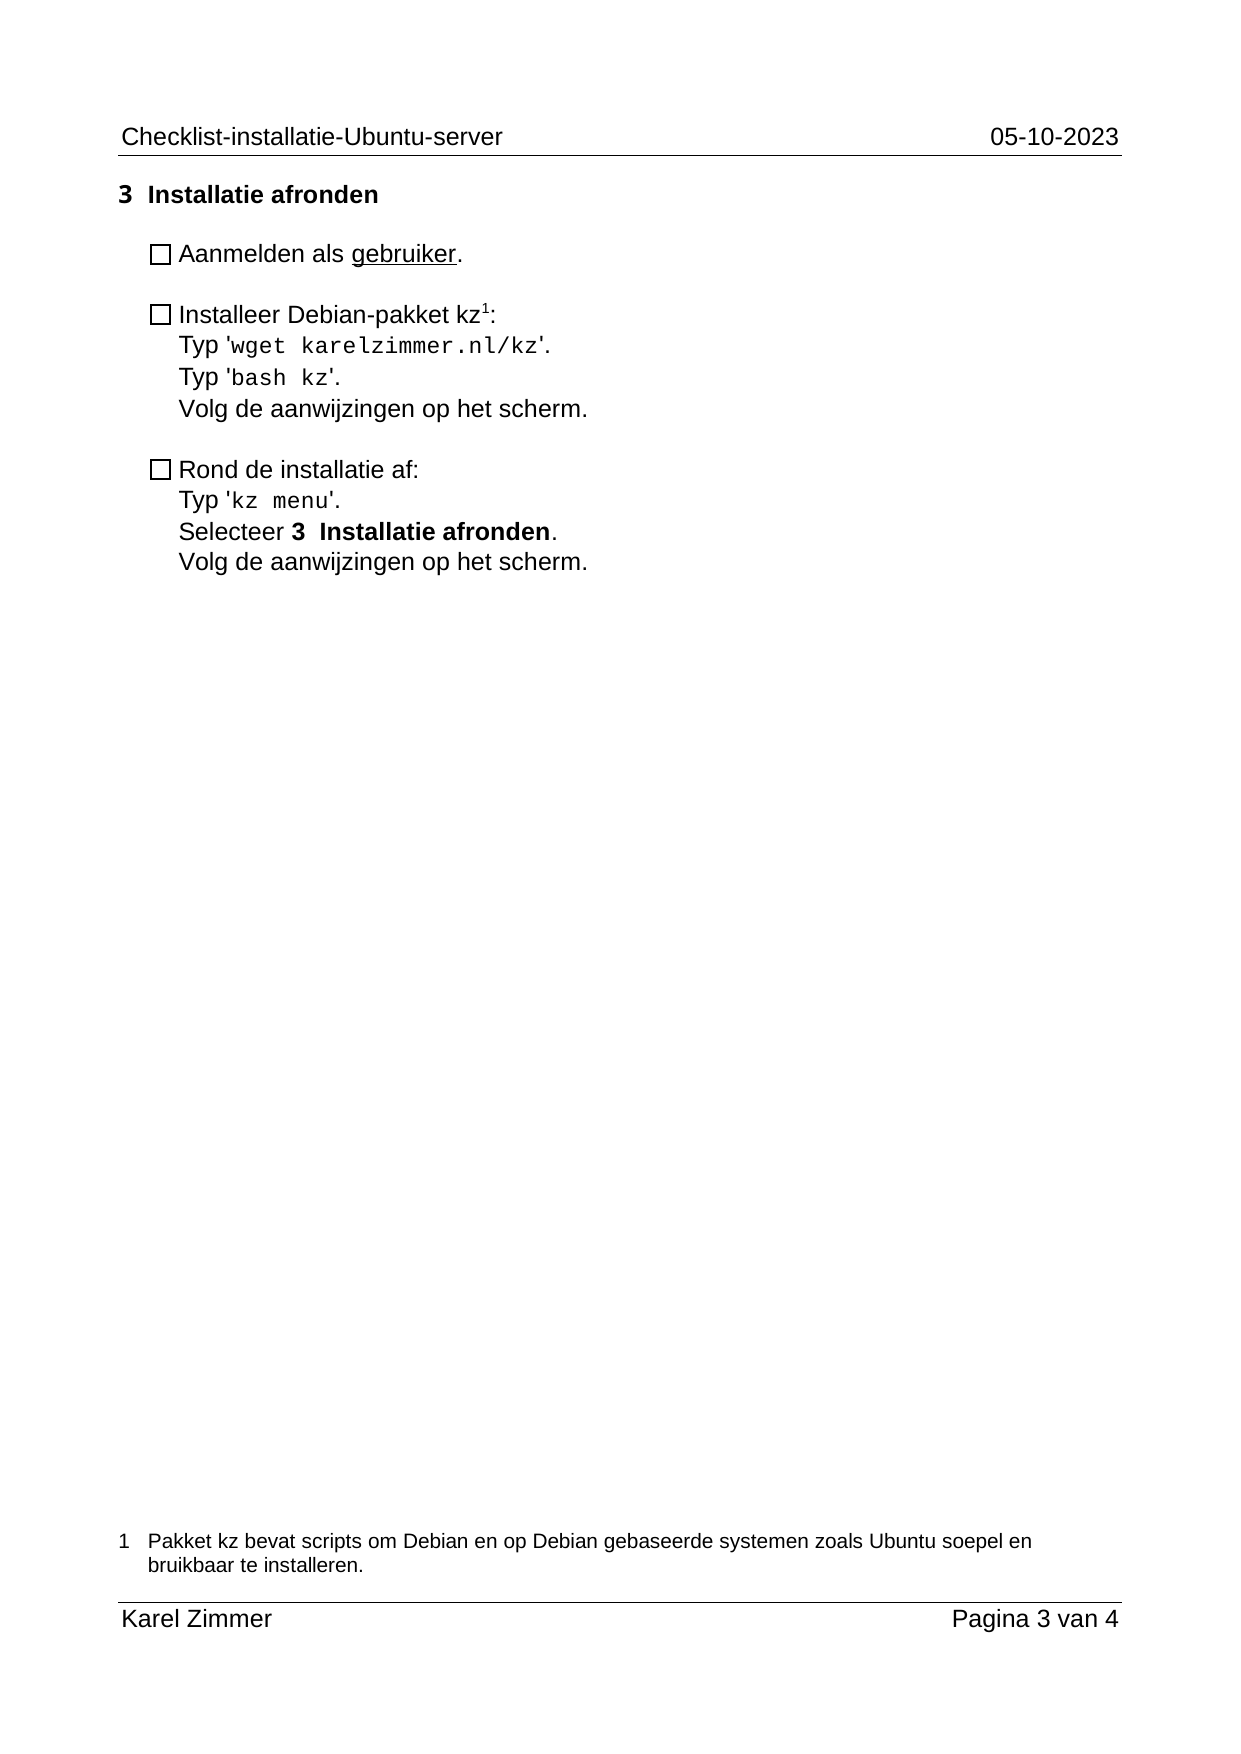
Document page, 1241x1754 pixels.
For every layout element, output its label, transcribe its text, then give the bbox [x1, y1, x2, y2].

table_cell [177, 269, 1122, 300]
table_cell Typ 'kz menu'. [177, 485, 1122, 517]
table_cell [142, 300, 177, 330]
list Installatie afronden [118, 177, 1122, 211]
table_cell [142, 330, 177, 362]
table_cell Volg de aanwijzingen op het scherm. [177, 394, 1122, 424]
table_cell [177, 424, 1122, 454]
table_cell Rond de installatie af: [177, 454, 1122, 485]
table_header Aanmelden als gebruiker. [177, 239, 1122, 269]
table_cell [118, 424, 142, 454]
table_cell [142, 424, 177, 454]
table_cell [118, 330, 142, 362]
table_cell Typ 'wget karelzimmer.nl/kz'. [177, 330, 1122, 362]
table_cell Selecteer 3 Installatie afronden. [177, 517, 1122, 547]
table_cell Typ 'bash kz'. [177, 362, 1122, 394]
table_cell [142, 394, 177, 424]
table_cell [142, 547, 177, 577]
table_cell [118, 300, 142, 330]
table_cell [118, 517, 142, 547]
table_cell [142, 269, 177, 300]
table_cell [118, 454, 142, 485]
table_cell [118, 485, 142, 517]
table_cell Volg de aanwijzingen op het scherm. [177, 547, 1122, 577]
table_cell [142, 517, 177, 547]
table_header [142, 239, 177, 269]
table_cell [142, 362, 177, 394]
table_cell Installeer Debian-pakket kz: [177, 300, 1122, 330]
table_cell [118, 362, 142, 394]
table_header [118, 239, 142, 269]
table_cell [118, 547, 142, 577]
table_cell [118, 394, 142, 424]
table_cell [142, 454, 177, 485]
table_cell [142, 485, 177, 517]
table_cell [118, 269, 142, 300]
